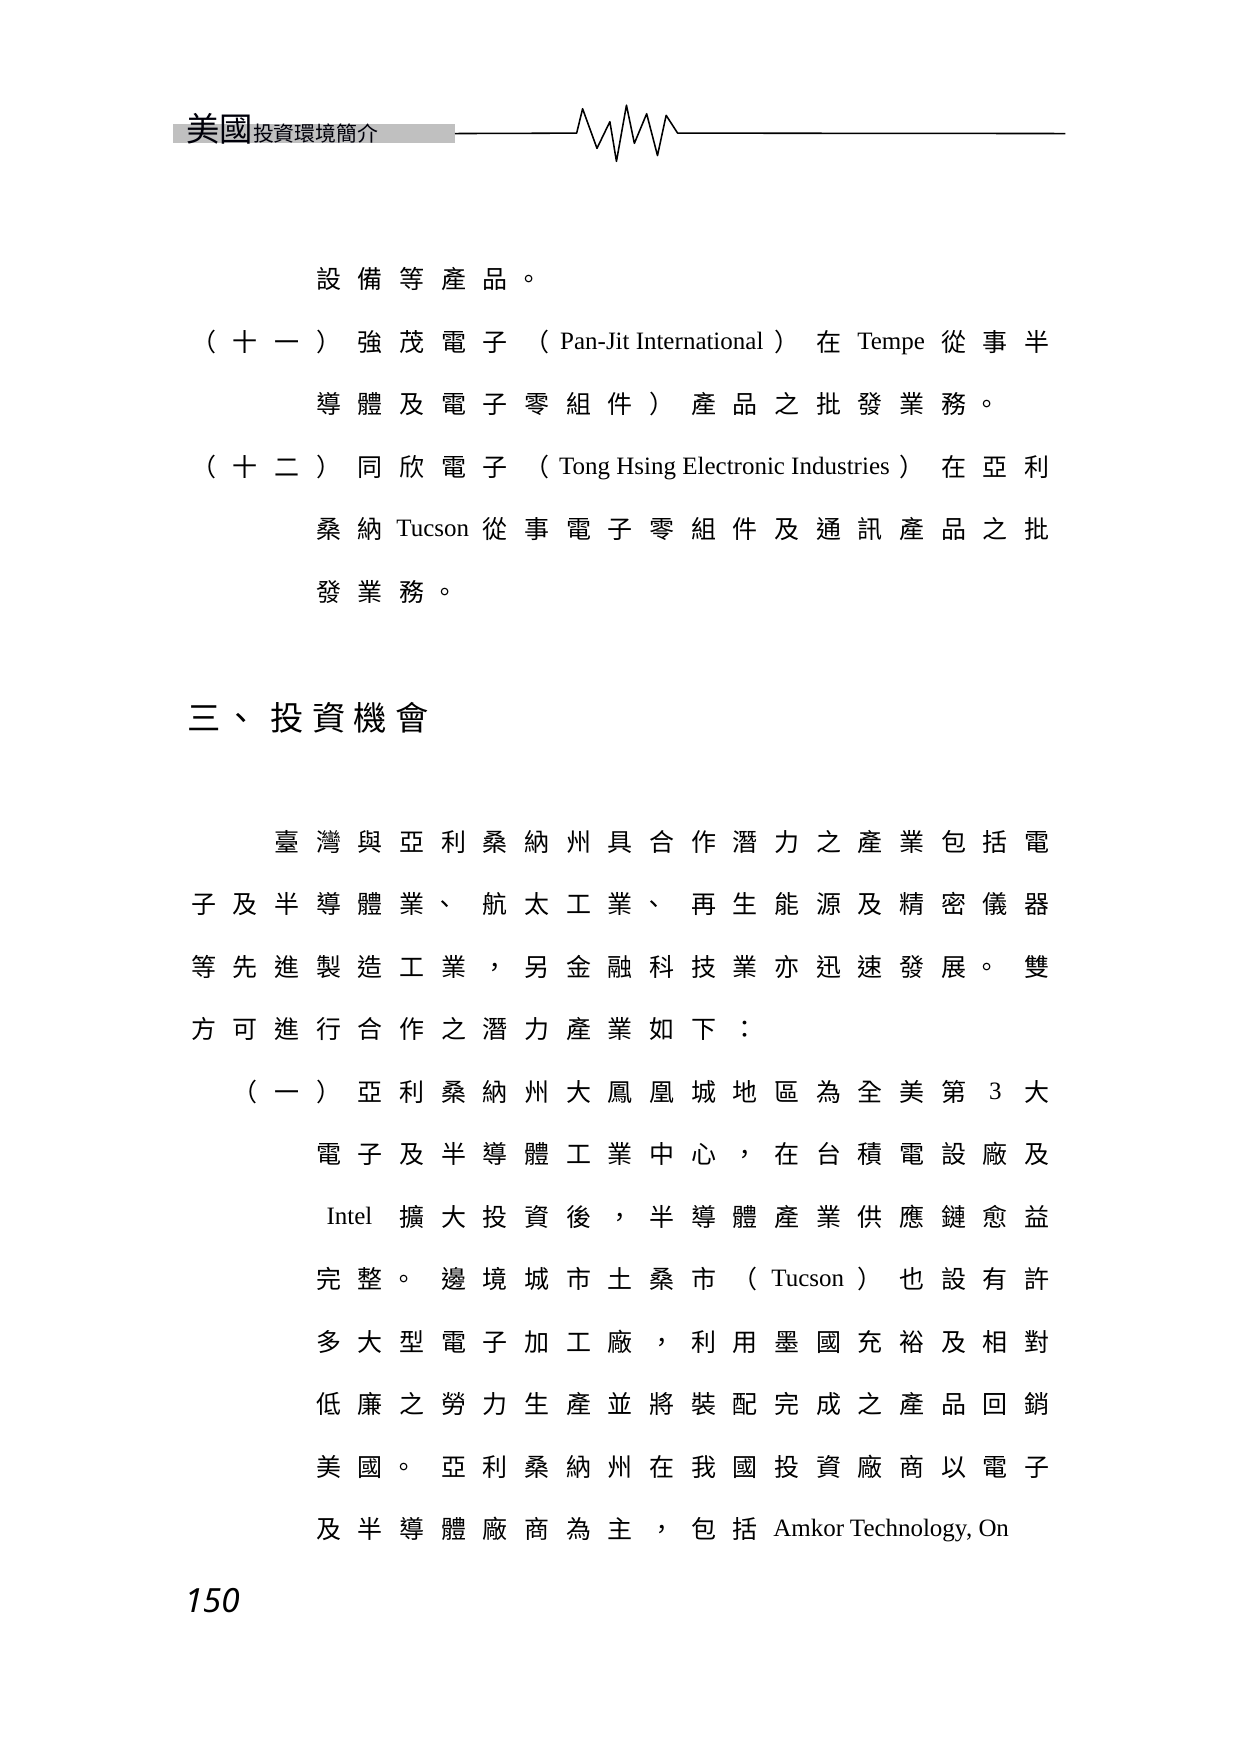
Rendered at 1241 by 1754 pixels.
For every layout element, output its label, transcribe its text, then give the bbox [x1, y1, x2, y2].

text 設備等產品。 [207, 236, 1058, 299]
text （十二）同欣電子（Tong Hsing Electronic Industries）在亞利桑納Tucson從事電子零組件及通訊產品之批發業務。 [183, 424, 1058, 611]
text 三、投資機會 [183, 674, 1058, 736]
text （一）亞利桑納州大鳳凰城地區為全美第3大電子及半導體工業中心，在台積電設廠及Intel擴大投資後，半導體產業供應鏈愈益完整。邊境城市土桑市（Tucson）也設有許多大型電子加工廠，利用墨國充裕及相對低廉之勞力生產並將裝配完成之產品回銷美國。亞利桑納州在我國投資廠商以電子及半導體廠商為主，包括Amkor Technology, On [207, 1049, 1058, 1549]
text （十一）強茂電子（Pan-Jit International）在Tempe從事半導體及電子零組件）產品之批發業務。 [183, 299, 1058, 424]
text 臺灣與亞利桑納州具合作潛力之產業包括電子及半導體業、航太工業、再生能源及精密儀器等先進製造工業，另金融科技業亦迅速發展。雙方可進行合作之潛力產業如下： [183, 799, 1058, 1049]
